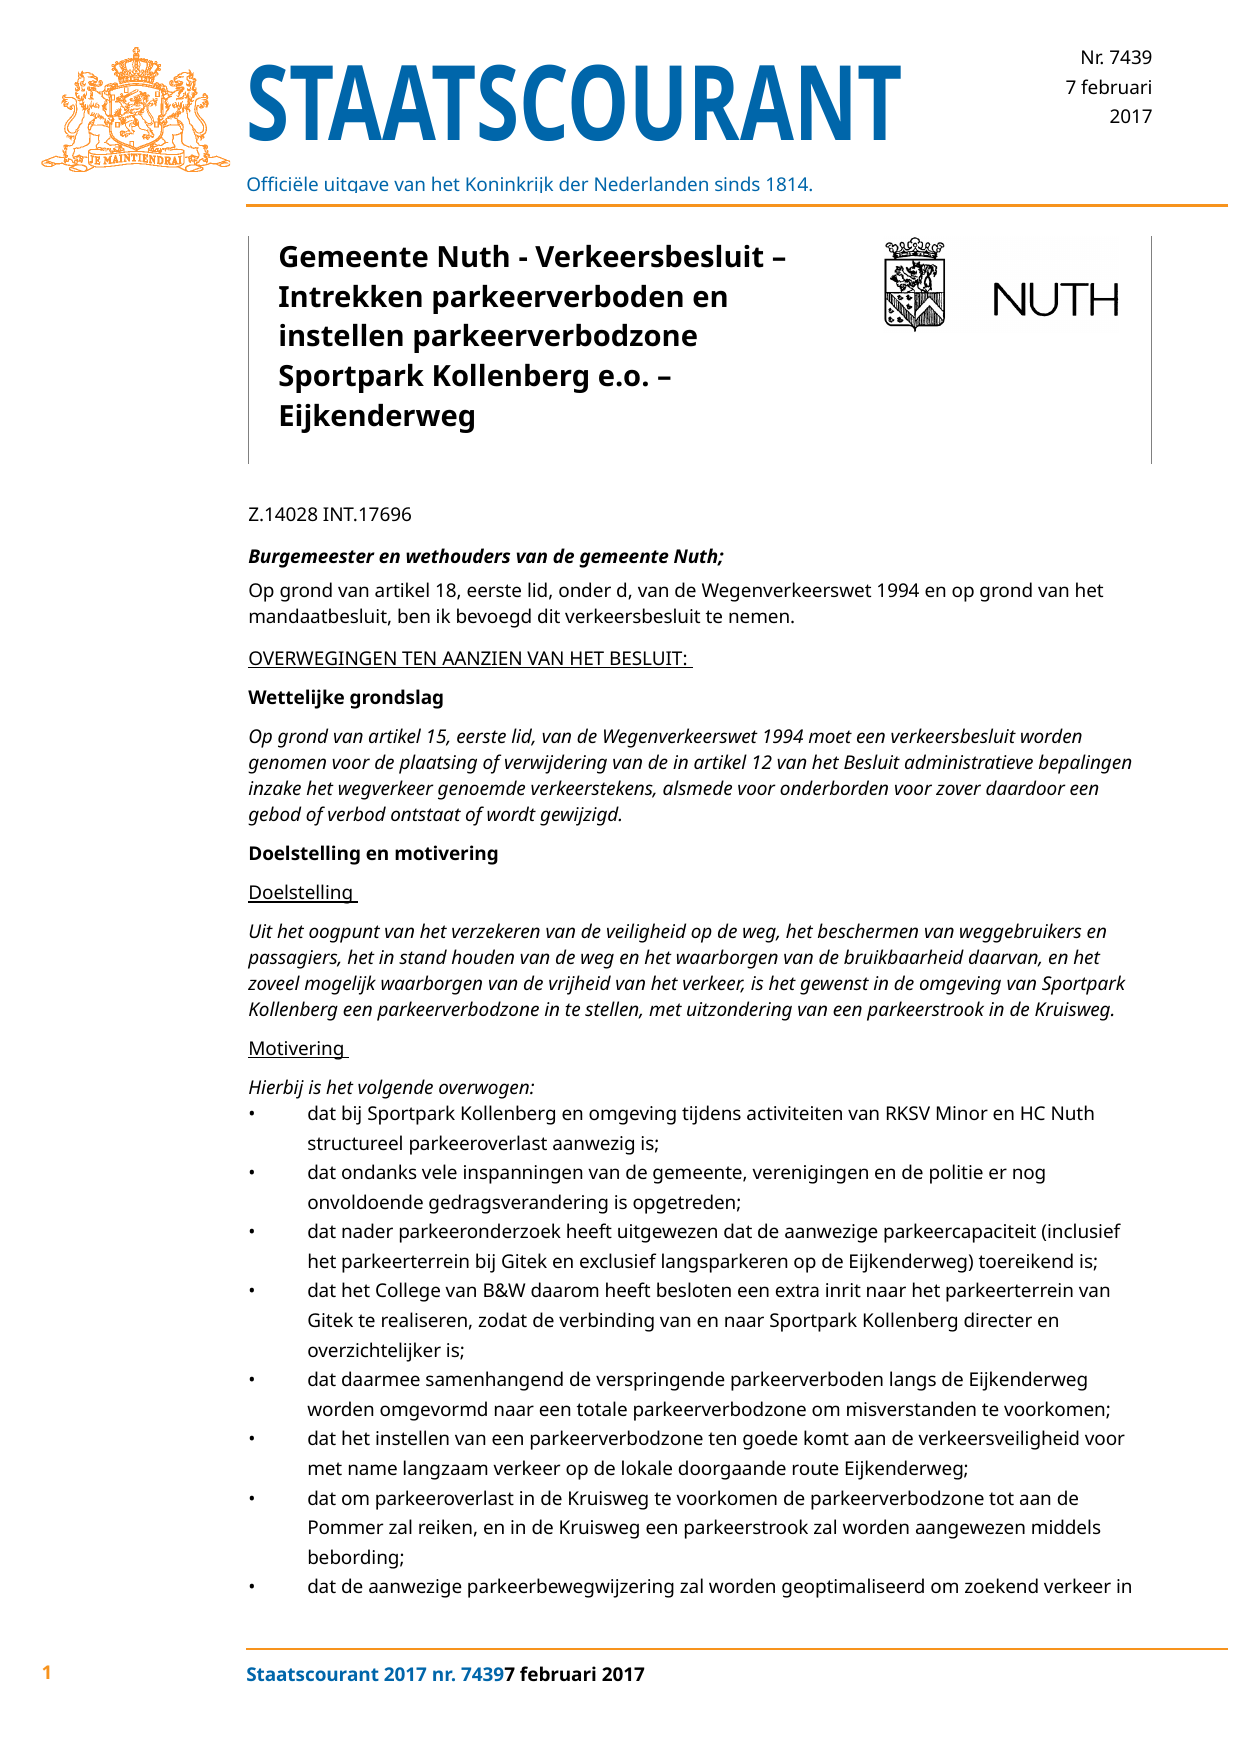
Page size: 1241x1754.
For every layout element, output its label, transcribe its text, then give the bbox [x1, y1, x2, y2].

list dat het College van B&W daarom heeft besloten een extra inrit naar het parkeerterrein van Gitek te realiseren, zodat de verbinding van en naar Sportpark Kollenberg directer en overzichtelijker is; [248, 1278, 1152, 1363]
text Wettelijke grondslag [248, 684, 1152, 710]
list dat de aanwezige parkeerbewegwijzering zal worden geoptimaliseerd om zoekend verkeer in [248, 1573, 1152, 1599]
picture [41, 47, 231, 172]
table_header [850, 333, 1151, 464]
text Burgemeester en wethouders van de gemeente Nuth; [248, 543, 1152, 569]
list dat nader parkeeronderzoek heeft uitgewezen dat de aanwezige parkeercapaciteit (inclusief het parkeerterrein bij Gitek en exclusief langsparkeren op de Eijkenderweg) toereikend is; [248, 1218, 1152, 1274]
text Uit het oogpunt van het verzekeren van de veiligheid op de weg, het beschermen van weggebruikers en passagiers, het in stand houden van de weg en het waarborgen van de bruikbaarheid daarvan, en het zoveel mogelijk waarborgen van de vrijheid van het verkeer, is het gewenst in de omgeving van Sportpark Kollenberg een parkeerverbodzone in te stellen, met uitzondering van een parkeerstrook in de Kruisweg. [248, 919, 1152, 1022]
table_header Gemeente Nuth - Verkeersbesluit – Intrekken parkeerverboden en instellen parkeerverbodzone Sportpark Kollenberg e.o. – Eijkenderweg [249, 236, 850, 464]
list dat het instellen van een parkeerverbodzone ten goede komt aan de verkeersveiligheid voor met name langzaam verkeer op de lokale doorgaande route Eijkenderweg; [248, 1426, 1152, 1481]
table_header [1119, 236, 1151, 332]
text Op grond van artikel 18, eerste lid, onder d, van de Wegenverkeerswet 1994 en op grond van het mandaatbesluit, ben ik bevoegd dit verkeersbesluit te nemen. [248, 578, 1152, 629]
list dat om parkeeroverlast in de Kruisweg te voorkomen de parkeerverbodzone tot aan de Pommer zal reiken, en in de Kruisweg een parkeerstrook zal worden aangewezen middels bebording; [248, 1485, 1152, 1570]
text OVERWEGINGEN TEN AANZIEN VAN HET BESLUIT: [248, 645, 1152, 671]
text Doelstelling [248, 879, 1152, 905]
text Motivering [248, 1035, 1152, 1061]
table_header [850, 236, 882, 332]
list dat bij Sportpark Kollenberg en omgeving tijdens activiteiten van RKSV Minor en HC Nuth structureel parkeeroverlast aanwezig is; [248, 1100, 1152, 1156]
text Doelstelling en motivering [248, 840, 1152, 866]
text Z.14028 INT.17696 [248, 502, 1152, 527]
text Hierbij is het volgende overwogen: [248, 1074, 1152, 1100]
list dat daarmee samenhangend de verspringende parkeerverboden langs de Eijkenderweg worden omgevormd naar een totale parkeerverbodzone om misverstanden te voorkomen; [248, 1366, 1152, 1422]
picture [882, 236, 1119, 333]
list dat ondanks vele inspanningen van de gemeente, verenigingen en de politie er nog onvoldoende gedragsverandering is opgetreden; [248, 1159, 1152, 1215]
text Op grond van artikel 15, eerste lid, van de Wegenverkeerswet 1994 moet een verkeersbesluit worden genomen voor de plaatsing of verwijdering van de in artikel 12 van het Besluit administratieve bepalingen inzake het wegverkeer genoemde verkeerstekens, alsmede voor onderborden voor zover daardoor een gebod of verbod ontstaat of wordt gewijzigd. [248, 724, 1152, 827]
